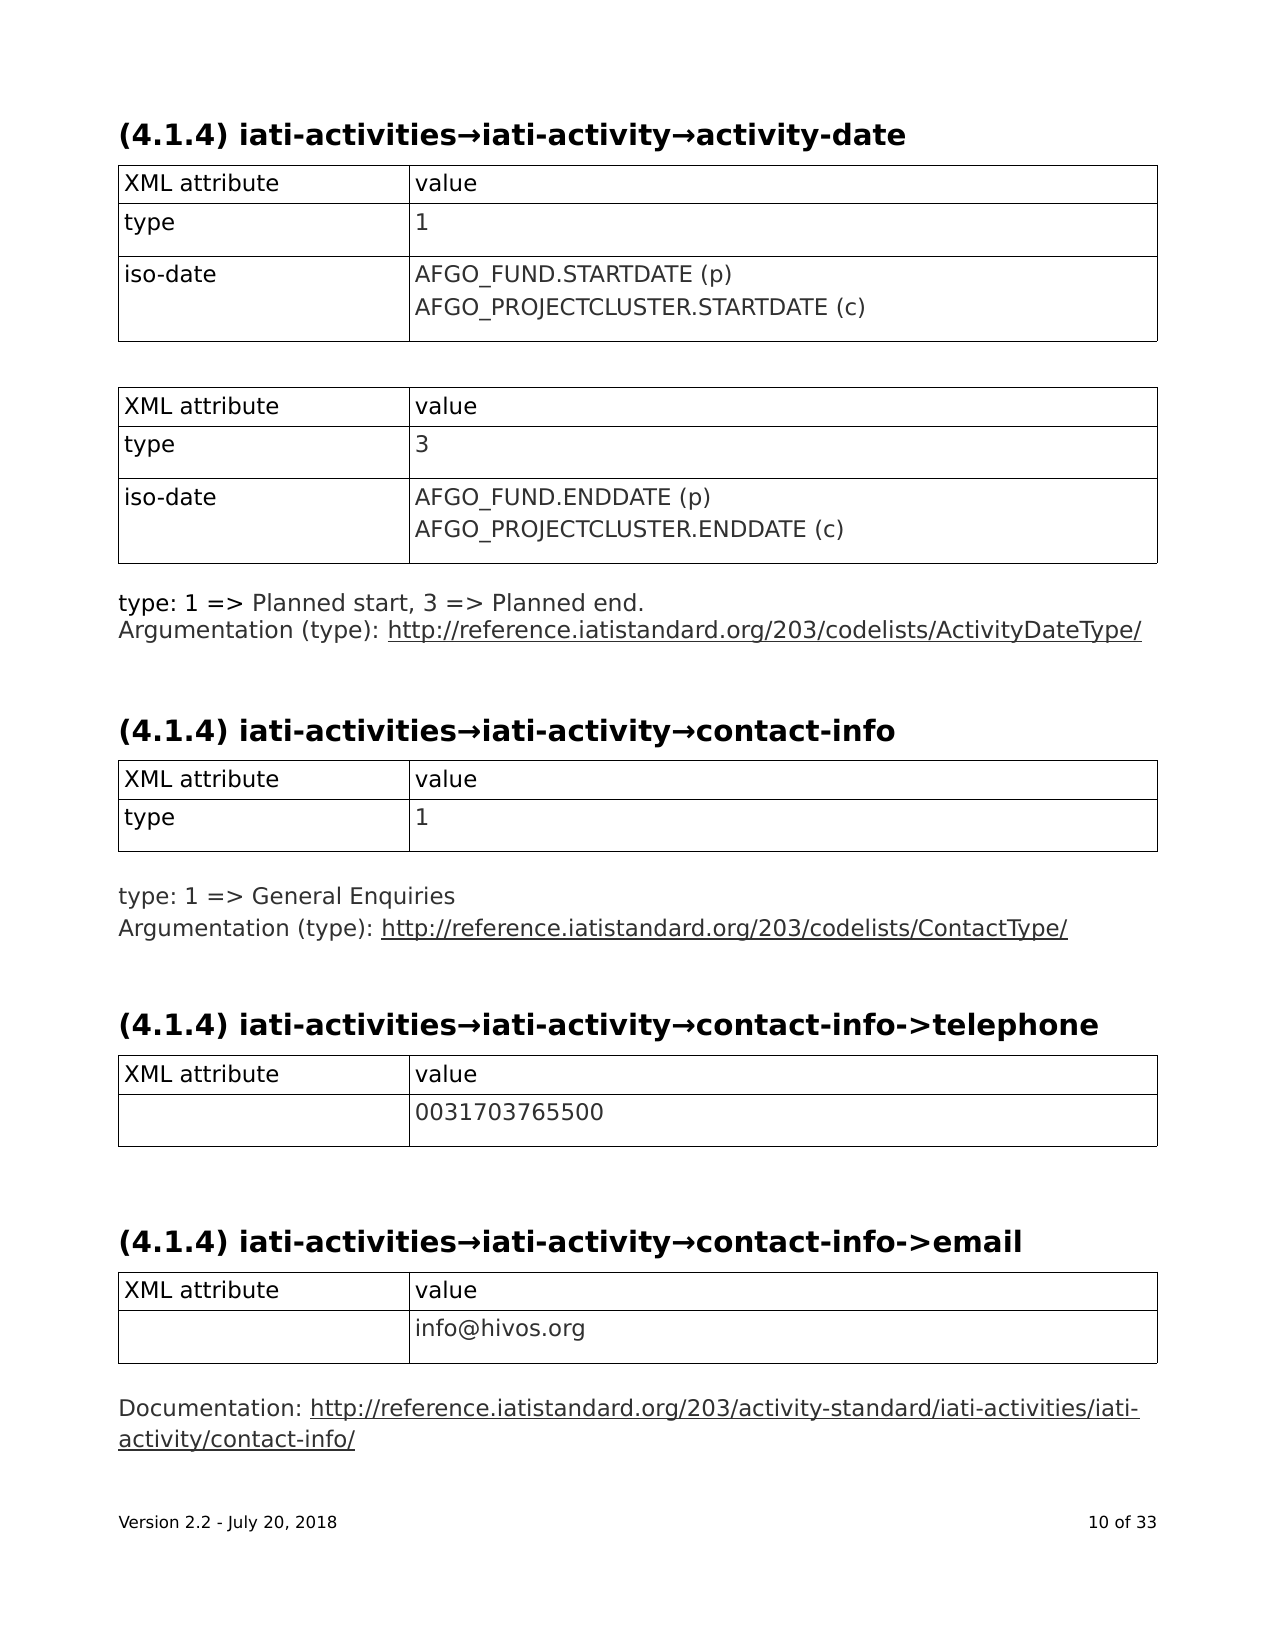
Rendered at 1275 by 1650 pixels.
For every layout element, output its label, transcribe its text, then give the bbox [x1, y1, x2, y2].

table_cell [119, 1311, 409, 1363]
text type: 1 => General Enquiries Argumentation (type): http://reference.iatistandard.org/203/codelists/ContactType/ [118, 852, 1157, 942]
subtitle (4.1.4) iati-activities→iati-activity→contact-info [118, 714, 1157, 748]
table_cell [119, 1095, 409, 1146]
text type: 1 => Planned start, 3 => Planned end. Argumentation (type): http://reference.iatistandard.org/203/codelists/ActivityDateType/ [118, 590, 1157, 644]
table_cell type [119, 800, 409, 851]
table_cell iso-date [119, 479, 409, 563]
table_header XML attribute [119, 1273, 409, 1310]
table_header value [410, 1056, 1157, 1093]
subtitle (4.1.4) iati-activities→iati-activity→activity-date [118, 118, 1157, 152]
table_cell AFGO_FUND.STARTDATE (p) AFGO_PROJECTCLUSTER.STARTDATE (c) [410, 257, 1157, 341]
table_cell info@hivos.org [410, 1311, 1157, 1363]
table_cell type [119, 204, 409, 256]
table_header XML attribute [119, 388, 409, 426]
table_header value [410, 388, 1157, 426]
table_cell iso-date [119, 257, 409, 341]
subtitle (4.1.4) iati-activities→iati-activity→contact-info->telephone [118, 1008, 1157, 1043]
table_cell AFGO_FUND.ENDDATE (p) AFGO_PROJECTCLUSTER.ENDDATE (c) [410, 479, 1157, 563]
table_header value [410, 761, 1157, 798]
table_header XML attribute [119, 1056, 409, 1093]
table_cell 3 [410, 427, 1157, 478]
table_header XML attribute [119, 166, 409, 203]
text Documentation: http://reference.iatistandard.org/203/activity-standard/iati-activities/iati-activity/contact-info/ [118, 1364, 1157, 1453]
table_header XML attribute [119, 761, 409, 798]
table_cell type [119, 427, 409, 478]
table_header value [410, 166, 1157, 203]
table_cell 0031703765500 [410, 1095, 1157, 1146]
subtitle (4.1.4) iati-activities→iati-activity→contact-info->email [118, 1225, 1157, 1259]
table_header value [410, 1273, 1157, 1310]
table_cell 1 [410, 800, 1157, 851]
table_cell 1 [410, 204, 1157, 256]
